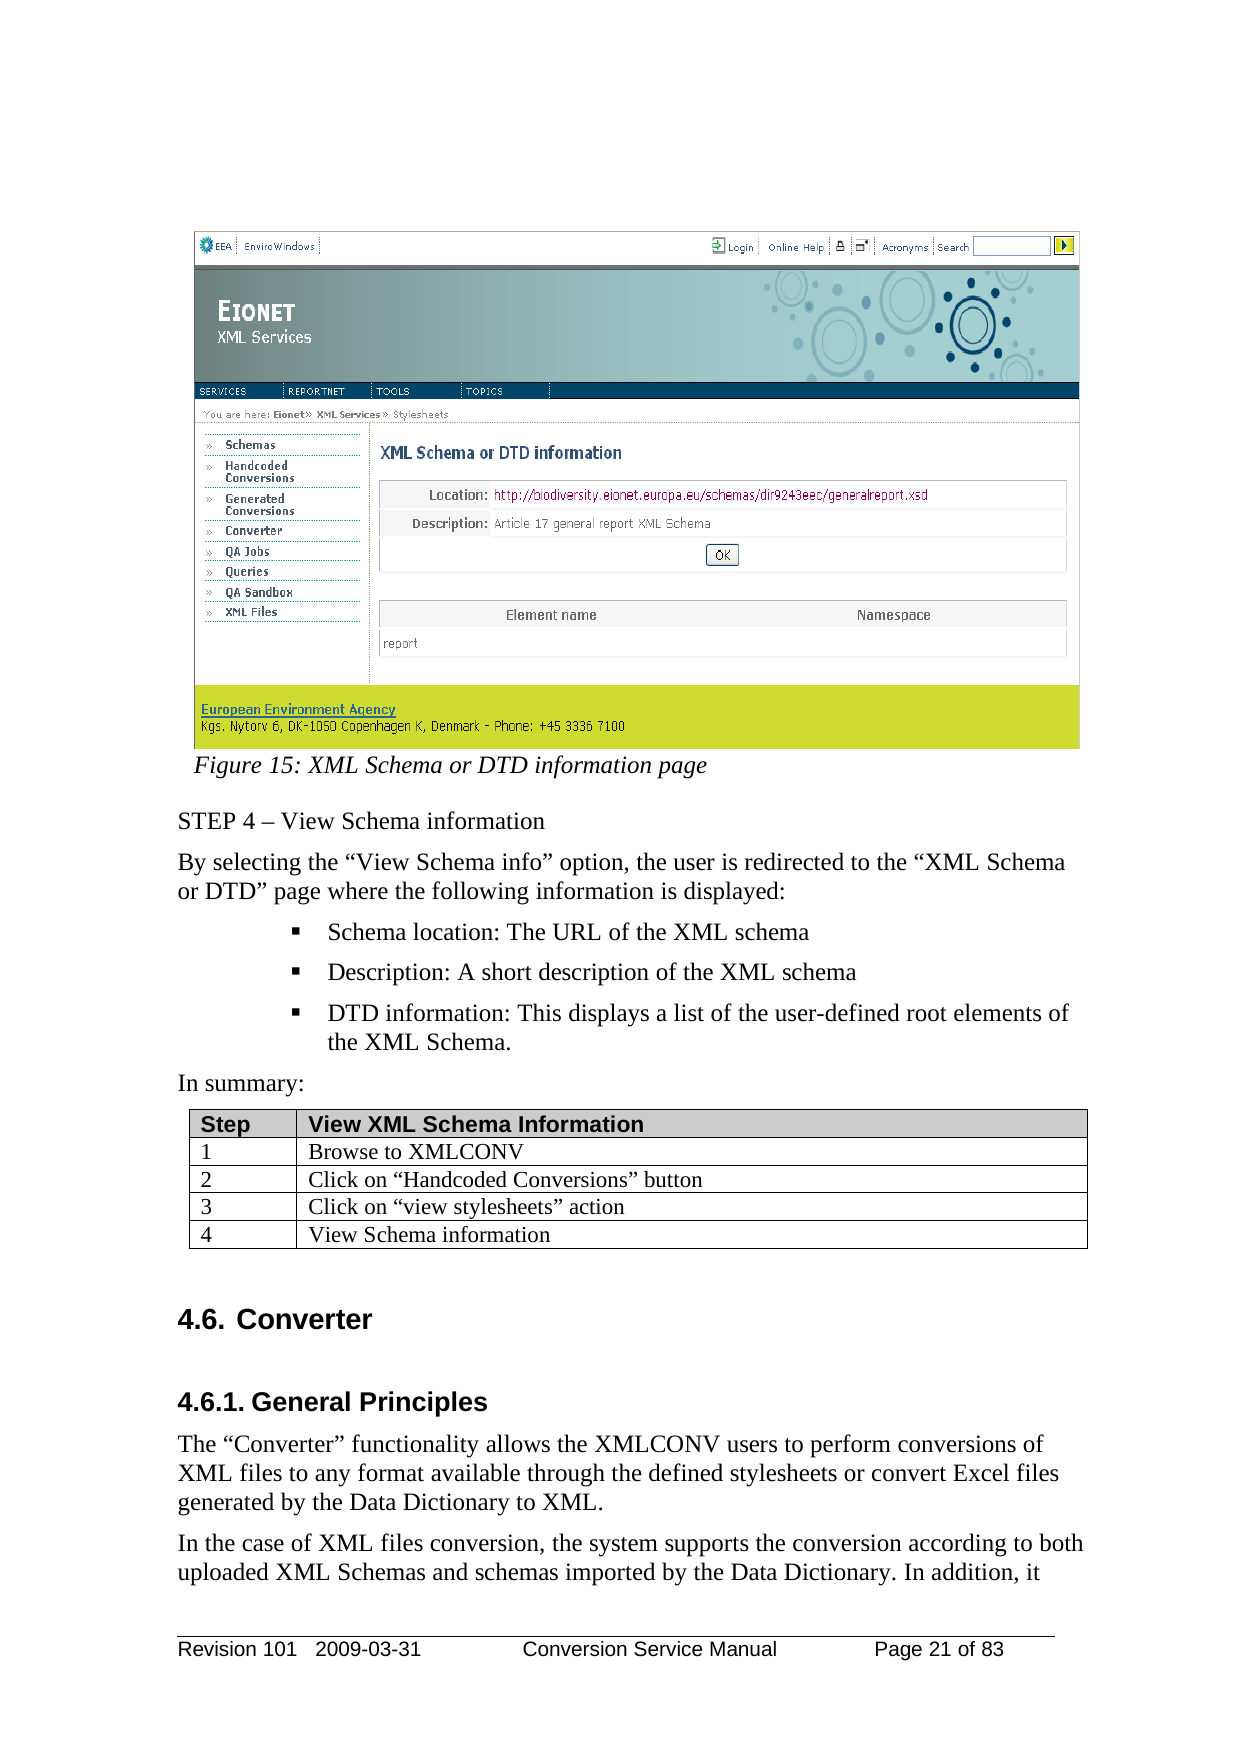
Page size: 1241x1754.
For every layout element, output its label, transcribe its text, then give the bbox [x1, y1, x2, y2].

list Schema location: The URL of the XML schema [290, 916, 1092, 946]
text The “Converter” functionality allows the XMLCONV users to perform conversions of XML files to any format available through the defined stylesheets or convert Excel files generated by the Data Dictionary to XML. [177, 1429, 1092, 1516]
table_cell Click on “view stylesheets” action [297, 1193, 1087, 1220]
subtitle Converter [177, 1302, 1092, 1336]
text By selecting the “View Schema info” option, the user is redirected to the “XML Schema or DTD” page where the following information is displayed: [177, 847, 1092, 905]
subtitle General Principles [177, 1386, 1092, 1417]
table_cell 2 [190, 1166, 296, 1192]
list Description: A short description of the XML schema [290, 957, 1092, 986]
table_cell Click on “Handcoded Conversions” button [297, 1166, 1087, 1192]
table_cell 4 [190, 1221, 296, 1247]
text In the case of XML files conversion, the system supports the conversion according to both uploaded XML Schemas and schemas imported by the Data Dictionary. In addition, it [177, 1528, 1092, 1586]
text Step 4 – View Schema information [177, 806, 1092, 835]
table_cell 3 [190, 1193, 296, 1220]
table_cell 1 [190, 1138, 296, 1164]
table_header View XML Schema Information [297, 1110, 1087, 1137]
table_header Step [190, 1110, 296, 1137]
list DTD information: This displays a list of the user-defined root elements of the XML Schema. [290, 998, 1092, 1056]
text In summary: [177, 1068, 1092, 1097]
text Figure 15: XML Schema or DTD information page [194, 751, 1079, 779]
table_cell View Schema information [297, 1221, 1087, 1247]
table_cell Browse to XMLCONV [297, 1138, 1087, 1164]
